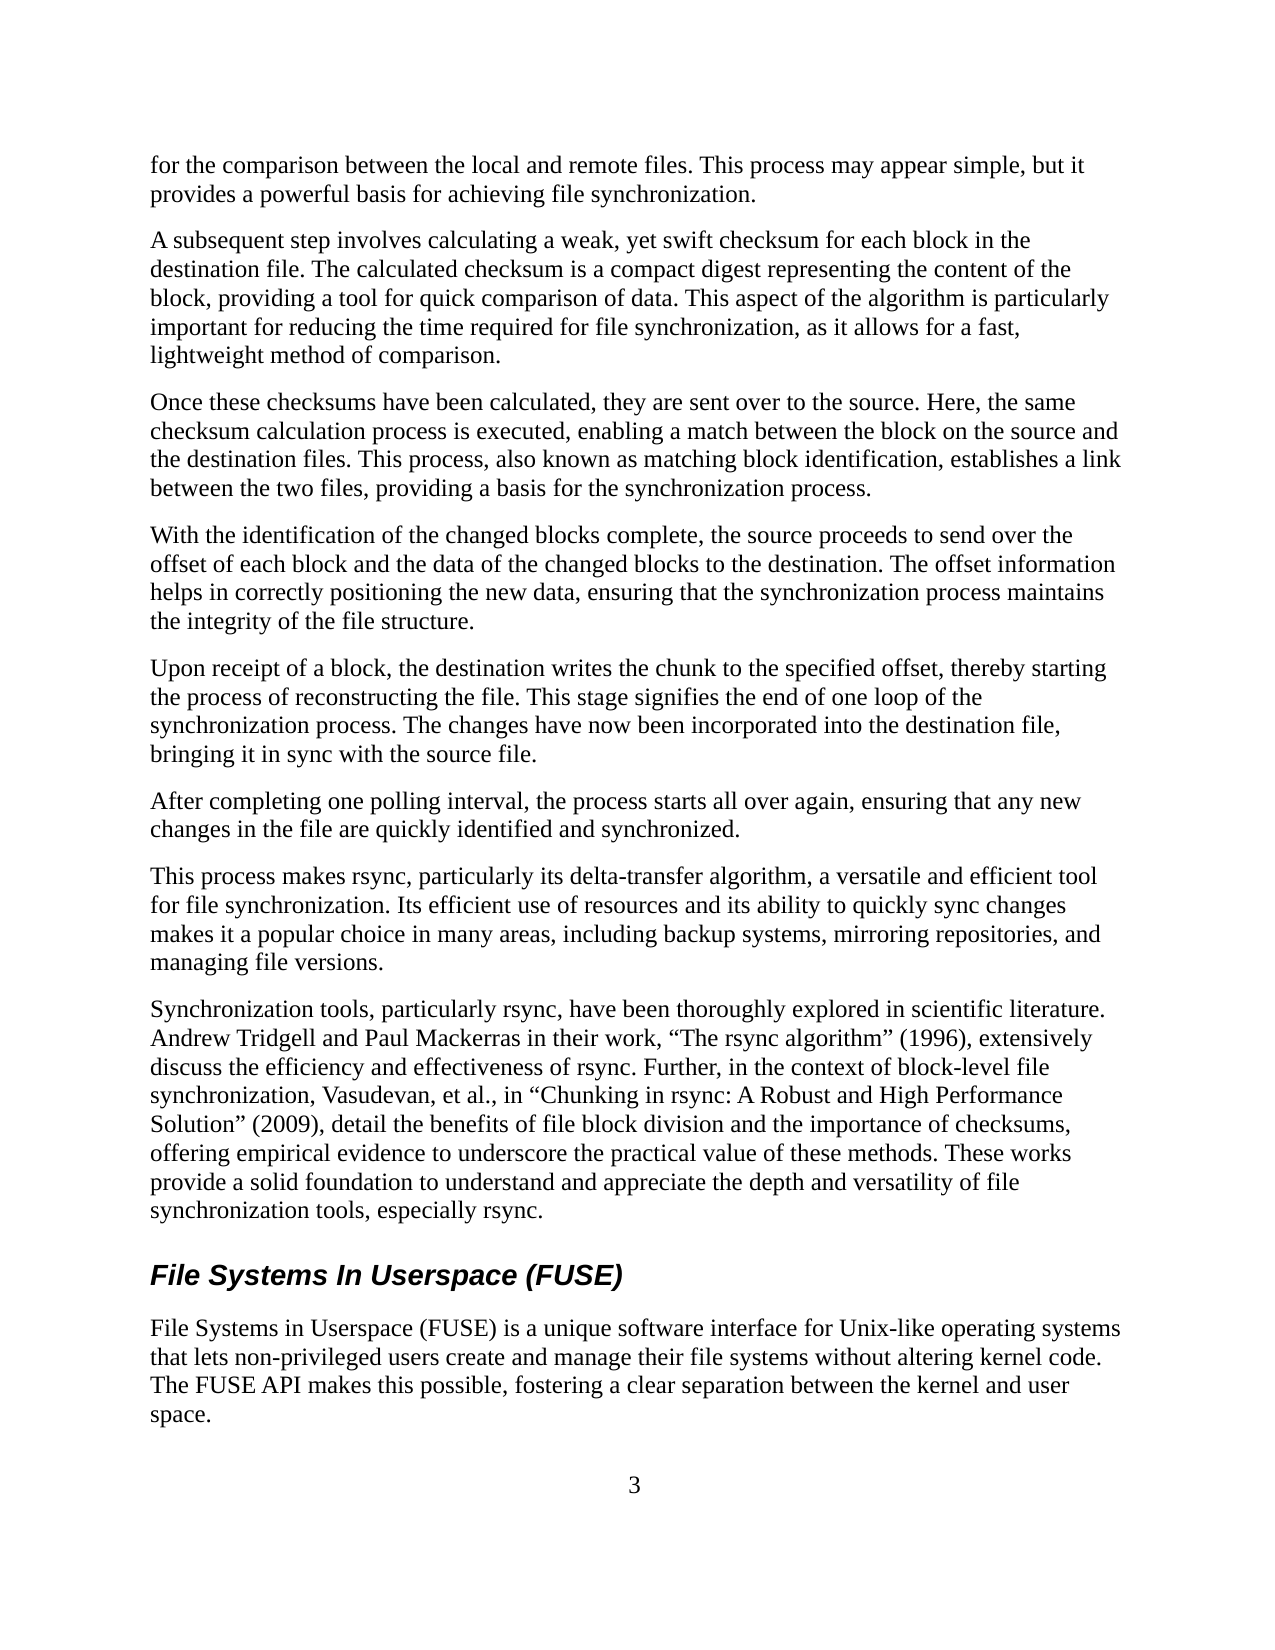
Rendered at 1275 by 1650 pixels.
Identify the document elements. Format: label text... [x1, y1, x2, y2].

text for the comparison between the local and remote files. This process may appear simple, but it provides a powerful basis for achieving file synchronization. [150, 150, 1125, 207]
text Once these checksums have been calculated, they are sent over to the source. Here, the same checksum calculation process is executed, enabling a match between the block on the source and the destination files. This process, also known as matching block identification, establishes a link between the two files, providing a basis for the synchronization process. [150, 387, 1125, 502]
text File Systems in Userspace (FUSE) is a unique software interface for Unix-like operating systems that lets non-privileged users create and manage their file systems without altering kernel code. The FUSE API makes this possible, fostering a clear separation between the kernel and user space. [150, 1313, 1125, 1428]
text Synchronization tools, particularly rsync, have been thoroughly explored in scientific literature. Andrew Tridgell and Paul Mackerras in their work, “The rsync algorithm” (1996), extensively discuss the efficiency and effectiveness of rsync. Further, in the context of block-level file synchronization, Vasudevan, et al., in “Chunking in rsync: A Robust and High Performance Solution” (2009), detail the benefits of file block division and the importance of checksums, offering empirical evidence to underscore the practical value of these methods. These works provide a solid foundation to understand and appreciate the depth and versatility of file synchronization tools, especially rsync. [150, 994, 1125, 1224]
text A subsequent step involves calculating a weak, yet swift checksum for each block in the destination file. The calculated checksum is a compact digest representing the content of the block, providing a tool for quick comparison of data. This aspect of the algorithm is particularly important for reducing the time required for file synchronization, as it allows for a fast, lightweight method of comparison. [150, 225, 1125, 369]
text With the identification of the changed blocks complete, the source proceeds to send over the offset of each block and the data of the changed blocks to the destination. The offset information helps in correctly positioning the new data, ensuring that the synchronization process maintains the integrity of the file structure. [150, 520, 1125, 635]
text Upon receipt of a block, the destination writes the chunk to the specified offset, thereby starting the process of reconstructing the file. This stage signifies the end of one loop of the synchronization process. The changes have now been incorporated into the destination file, bringing it in sync with the source file. [150, 653, 1125, 768]
text After completing one polling interval, the process starts all over again, ensuring that any new changes in the file are quickly identified and synchronized. [150, 786, 1125, 843]
text This process makes rsync, particularly its delta-transfer algorithm, a versatile and efficient tool for file synchronization. Its efficient use of resources and its ability to quickly sync changes makes it a popular choice in many areas, including backup systems, mirroring repositories, and managing file versions. [150, 861, 1125, 976]
subtitle File Systems In Userspace (FUSE) [150, 1258, 1125, 1292]
